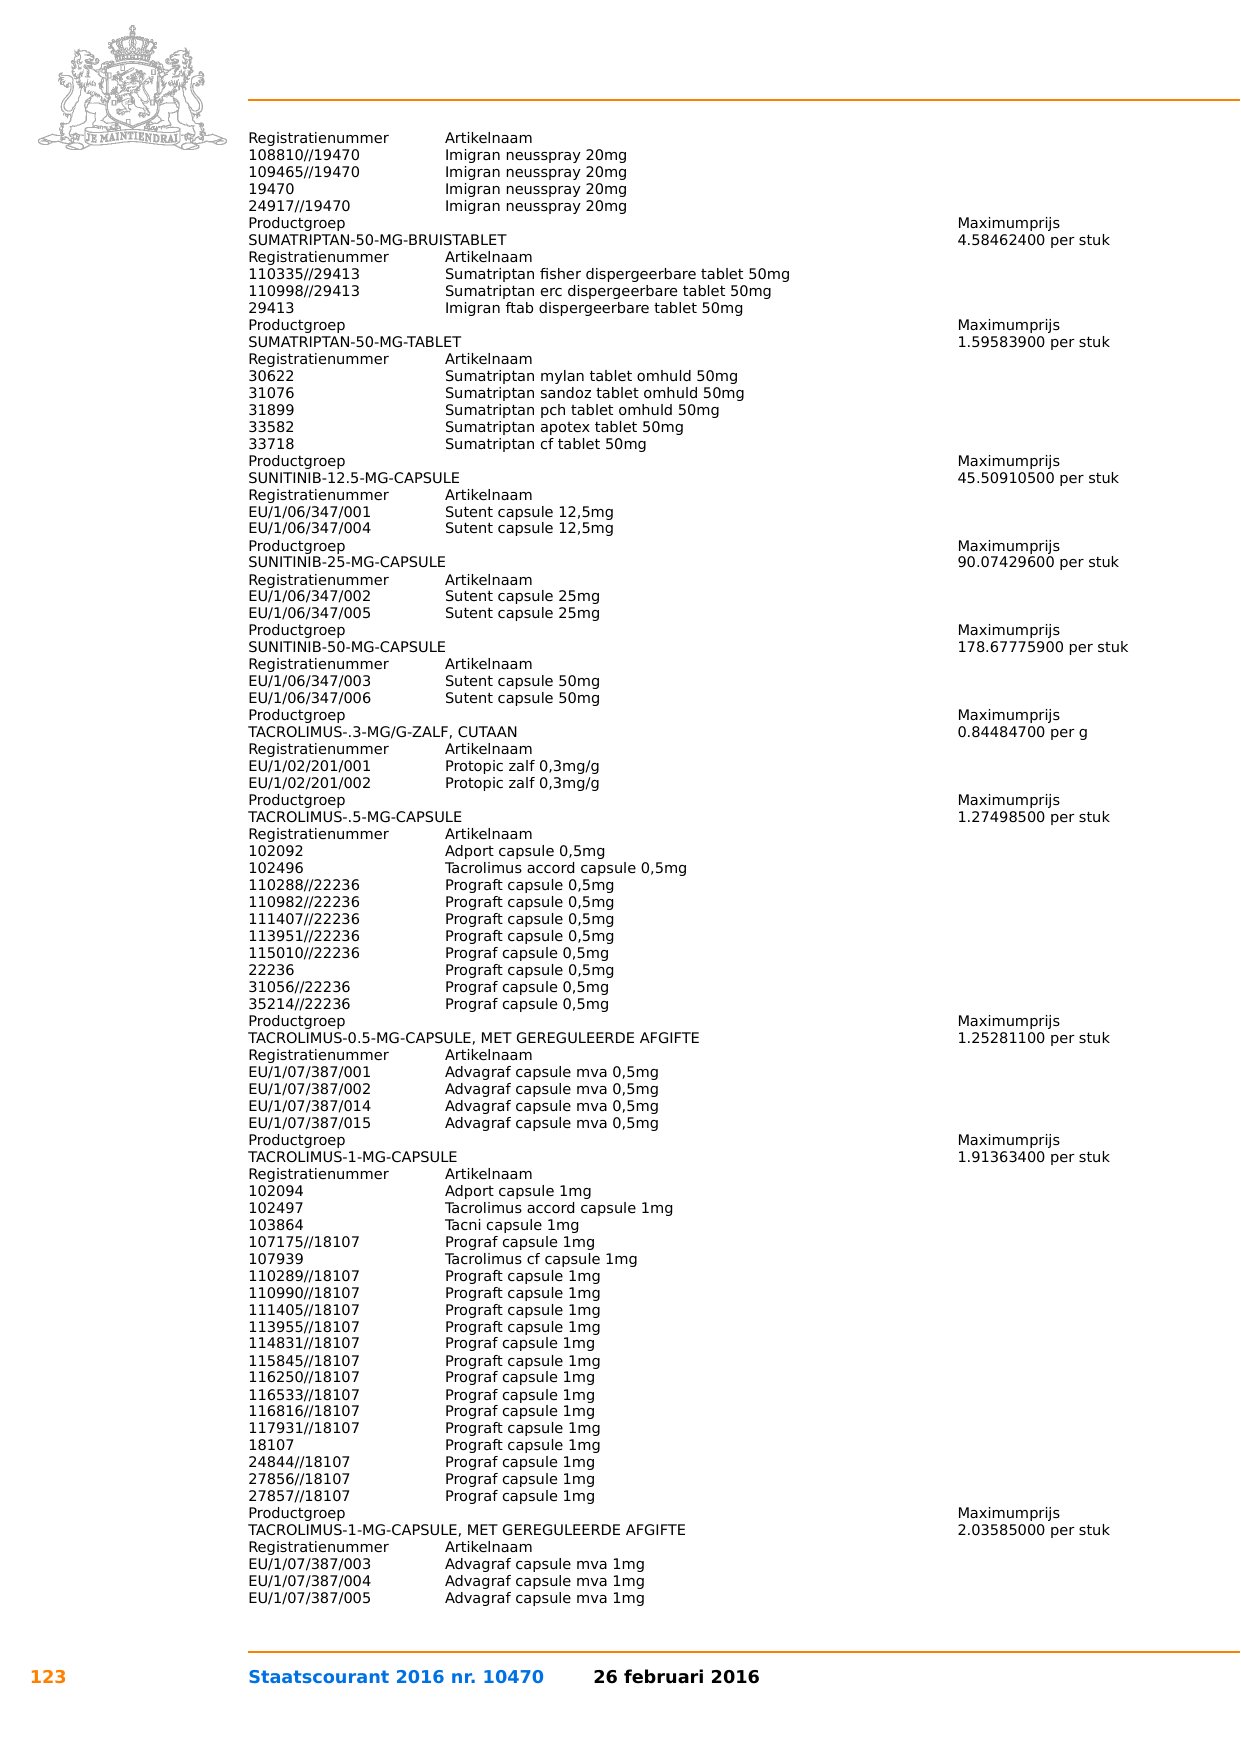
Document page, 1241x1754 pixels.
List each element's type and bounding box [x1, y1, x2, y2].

picture [38, 25, 227, 150]
